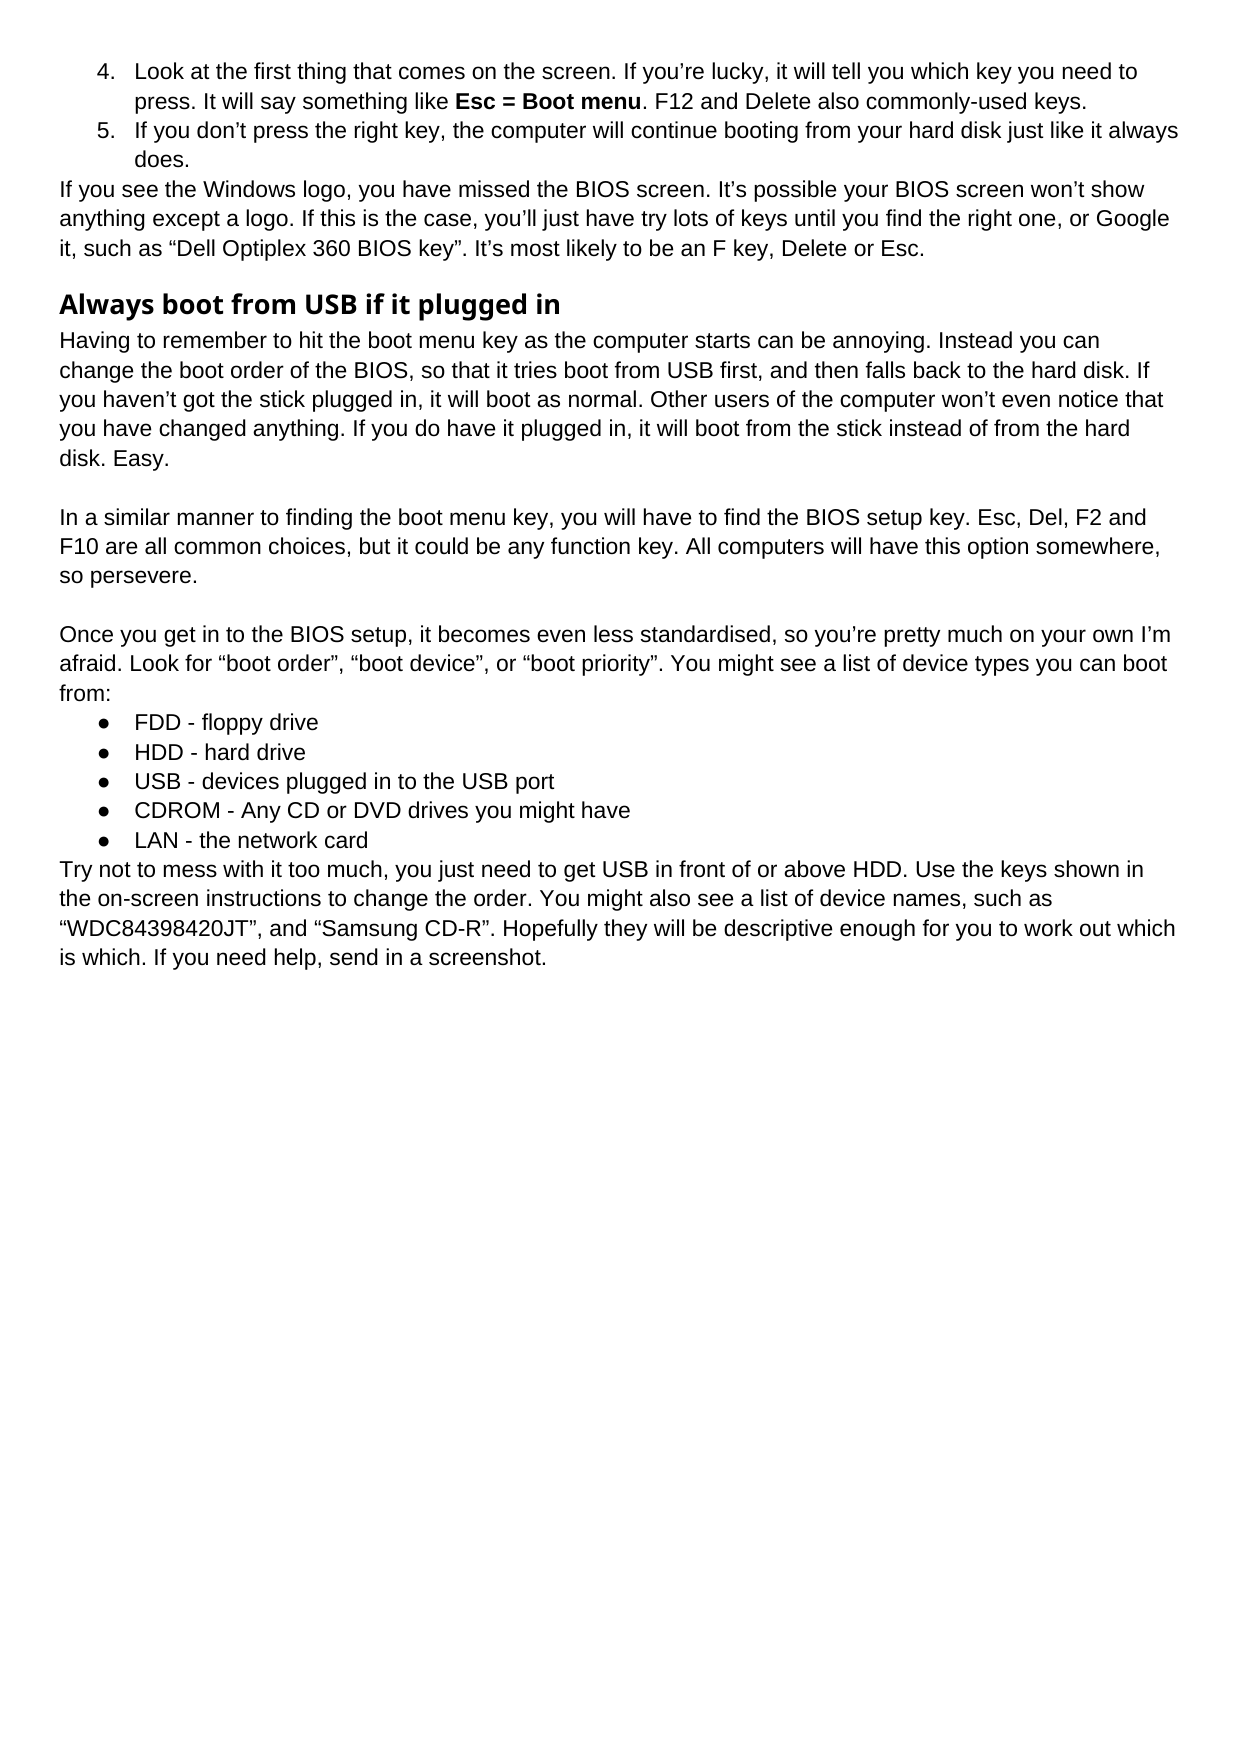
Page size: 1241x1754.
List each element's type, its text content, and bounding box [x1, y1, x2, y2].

list LAN - the network card [97, 827, 1181, 853]
text If you see the Windows logo, you have missed the BIOS screen. It’s possible your BIOS screen won’t show anything except a logo. If this is the case, you’ll just have try lots of keys until you find the right one, or Google it, such as “Dell Optiplex 360 BIOS key”. It’s most likely to be an F key, Delete or Esc. [59, 177, 1181, 261]
text In a similar manner to finding the boot menu key, you will have to find the BIOS setup key. Esc, Del, F2 and F10 are all common choices, but it could be any function key. All computers will have this option somewhere, so persevere. [59, 504, 1181, 588]
list USB - devices plugged in to the USB port [97, 768, 1181, 794]
text Having to remember to hit the boot menu key as the computer starts can be annoying. Instead you can change the boot order of the BIOS, so that it tries boot from USB first, and then falls back to the hard disk. If you haven’t got the stick plugged in, it will boot as normal. Other users of the computer won’t even notice that you have changed anything. If you do have it plugged in, it will boot from the stick instead of from the hard disk. Easy. [59, 328, 1181, 471]
text Try not to mess with it too much, you just need to get USB in front of or above HDD. Use the keys shown in the on-screen instructions to change the order. You might also see a list of device names, such as “WDC84398420JT”, and “Samsung CD-R”. Hopefully they will be descriptive enough for you to work out which is which. If you need help, send in a screenshot. [59, 857, 1181, 970]
list FDD - floppy drive [97, 710, 1181, 735]
list Look at the first thing that comes on the screen. If you’re lucky, it will tell you which key you need to press. It will say something like Esc = Boot menu. F12 and Delete also commonly-used keys. [97, 59, 1181, 114]
subtitle Always boot from USB if it plugged in [59, 286, 1181, 322]
list CDROM - Any CD or DVD drives you might have [97, 798, 1181, 823]
list HDD - hard drive [97, 739, 1181, 765]
text Once you get in to the BIOS setup, it becomes even less standardised, so you’re pretty much on your own I’m afraid. Look for “boot order”, “boot device”, or “boot priority”. You might see a list of device types you can boot from: [59, 622, 1181, 706]
list If you don’t press the right key, the computer will continue booting from your hard disk just like it always does. [97, 118, 1181, 173]
